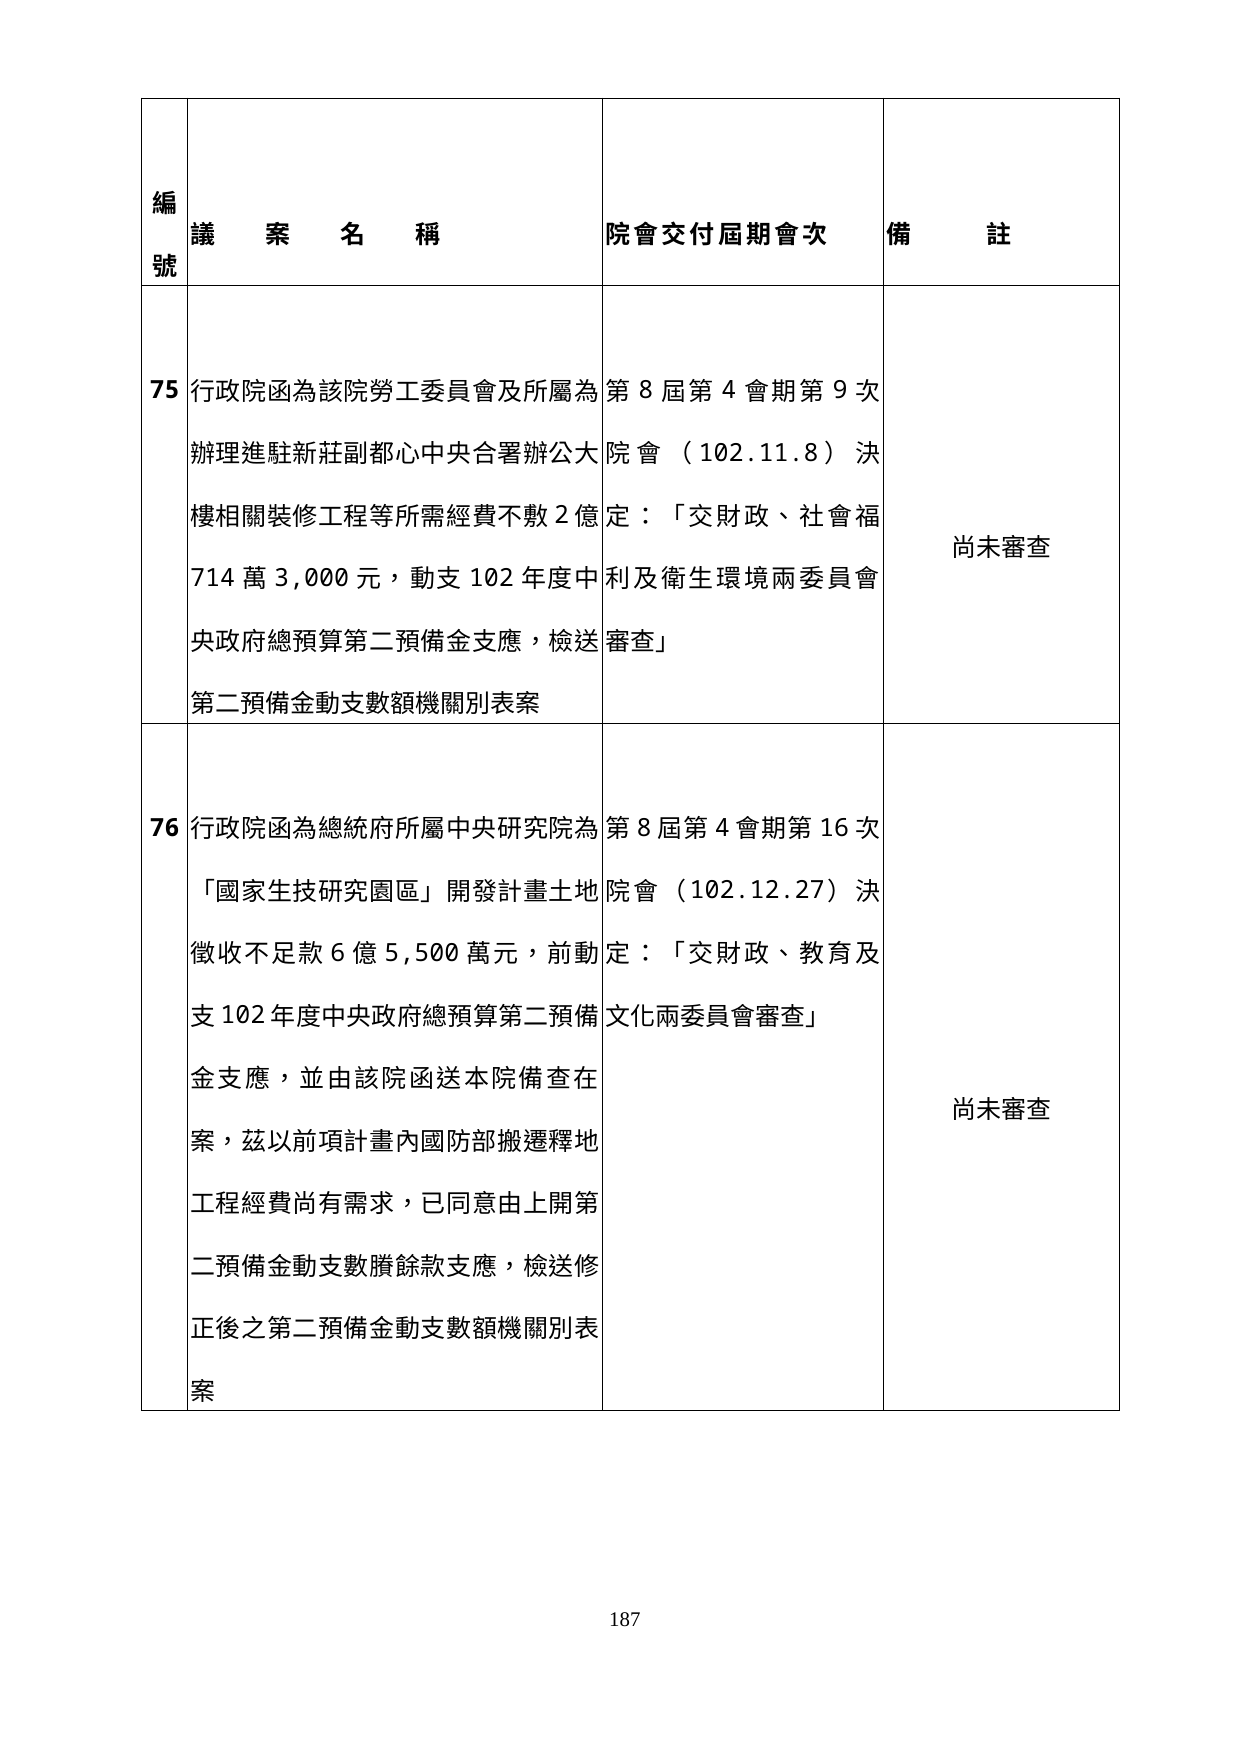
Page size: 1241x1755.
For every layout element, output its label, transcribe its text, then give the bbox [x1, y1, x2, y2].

table_cell 行政院函為總統府所屬中央研究院為「國家生技研究園區」開發計畫土地徵收不足款6億5,500萬元，前動支102年度中央政府總預算第二預備金支應，並由該院函送本院備查在案，茲以前項計畫內國防部搬遷釋地工程經費尚有需求，已同意由上開第二預備金動支數賸餘款支應，檢送修正後之第二預備金動支數額機關別表案 [188, 724, 602, 1410]
table_header 議 案 名 稱 [188, 99, 602, 285]
table_cell 尚未審查 [884, 724, 1119, 1410]
table_header 院會交付屆期會次 [603, 99, 883, 285]
table_cell [142, 286, 187, 722]
table_cell 行政院函為該院勞工委員會及所屬為辦理進駐新莊副都心中央合署辦公大樓相關裝修工程等所需經費不敷2億714萬3,000元，動支102年度中央政府總預算第二預備金支應，檢送第二預備金動支數額機關別表案 [188, 286, 602, 722]
table_cell 第8屆第4會期第16次院會（102.12.27）決定：「交財政、教育及文化兩委員會審查」 [603, 724, 883, 1410]
table_header 編號 [142, 99, 187, 285]
table_header 備 註 [884, 99, 1119, 285]
table_cell 第8屆第4會期第9次院會（102.11.8）決定：「交財政、社會福利及衛生環境兩委員會審查」 [603, 286, 883, 722]
table_cell [142, 724, 187, 1410]
table_cell 尚未審查 [884, 286, 1119, 722]
